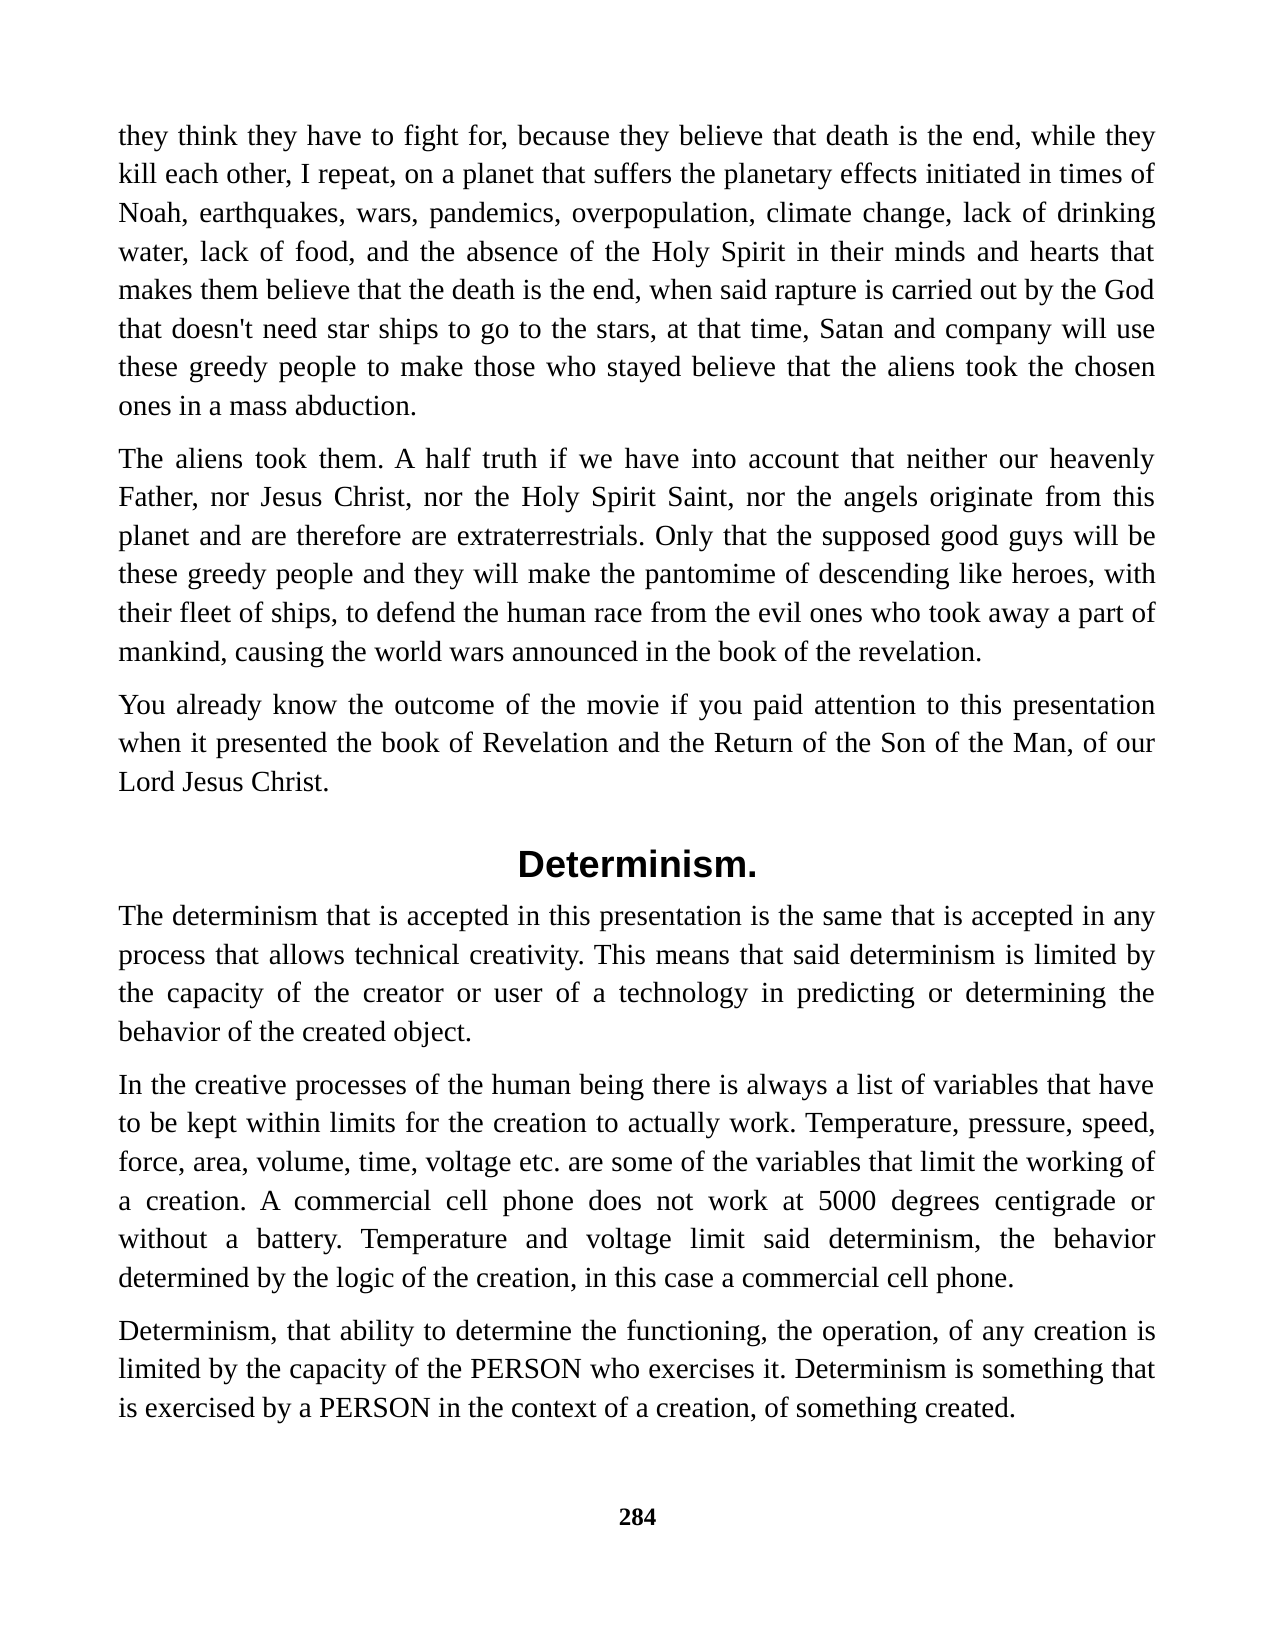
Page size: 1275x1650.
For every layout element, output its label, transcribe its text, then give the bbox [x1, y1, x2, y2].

subtitle Determinism. [118, 842, 1157, 886]
text In the creative processes of the human being there is always a list of variables that have to be kept within limits for the creation to actually work. Temperature, pressure, speed, force, area, volume, time, voltage etc. are some of the variables that limit the working of a creation. A commercial cell phone does not work at 5000 degrees centigrade or without a battery. Temperature and voltage limit said determinism, the behavior determined by the logic of the creation, in this case a commercial cell phone. [118, 1067, 1157, 1293]
text The aliens took them. A half truth if we have into account that neither our heavenly Father, nor Jesus Christ, nor the Holy Spirit Saint, nor the angels originate from this planet and are therefore are extraterrestrials. Only that the supposed good guys will be these greedy people and they will make the pantomime of descending like heroes, with their fleet of ships, to defend the human race from the evil ones who took away a part of mankind, causing the world wars announced in the book of the revelation. [118, 441, 1157, 667]
text Determinism, that ability to determine the functioning, the operation, of any creation is limited by the capacity of the PERSON who exercises it. Determinism is something that is exercised by a PERSON in the context of a creation, of something created. [118, 1313, 1157, 1423]
text they think they have to fight for, because they believe that death is the end, while they kill each other, I repeat, on a planet that suffers the planetary effects initiated in times of Noah, earthquakes, wars, pandemics, overpopulation, climate change, lack of drinking water, lack of food, and the absence of the Holy Spirit in their minds and hearts that makes them believe that the death is the end, when said rapture is carried out by the God that doesn't need star ships to go to the stars, at that time, Satan and company will use these greedy people to make those who stayed believe that the aliens took the chosen ones in a mass abduction. [118, 118, 1157, 421]
text You already know the outcome of the movie if you paid attention to this presentation when it presented the book of Revelation and the Return of the Son of the Man, of our Lord Jesus Christ. [118, 687, 1157, 797]
text The determinism that is accepted in this presentation is the same that is accepted in any process that allows technical creativity. This means that said determinism is limited by the capacity of the creator or user of a technology in predicting or determining the behavior of the created object. [118, 898, 1157, 1047]
